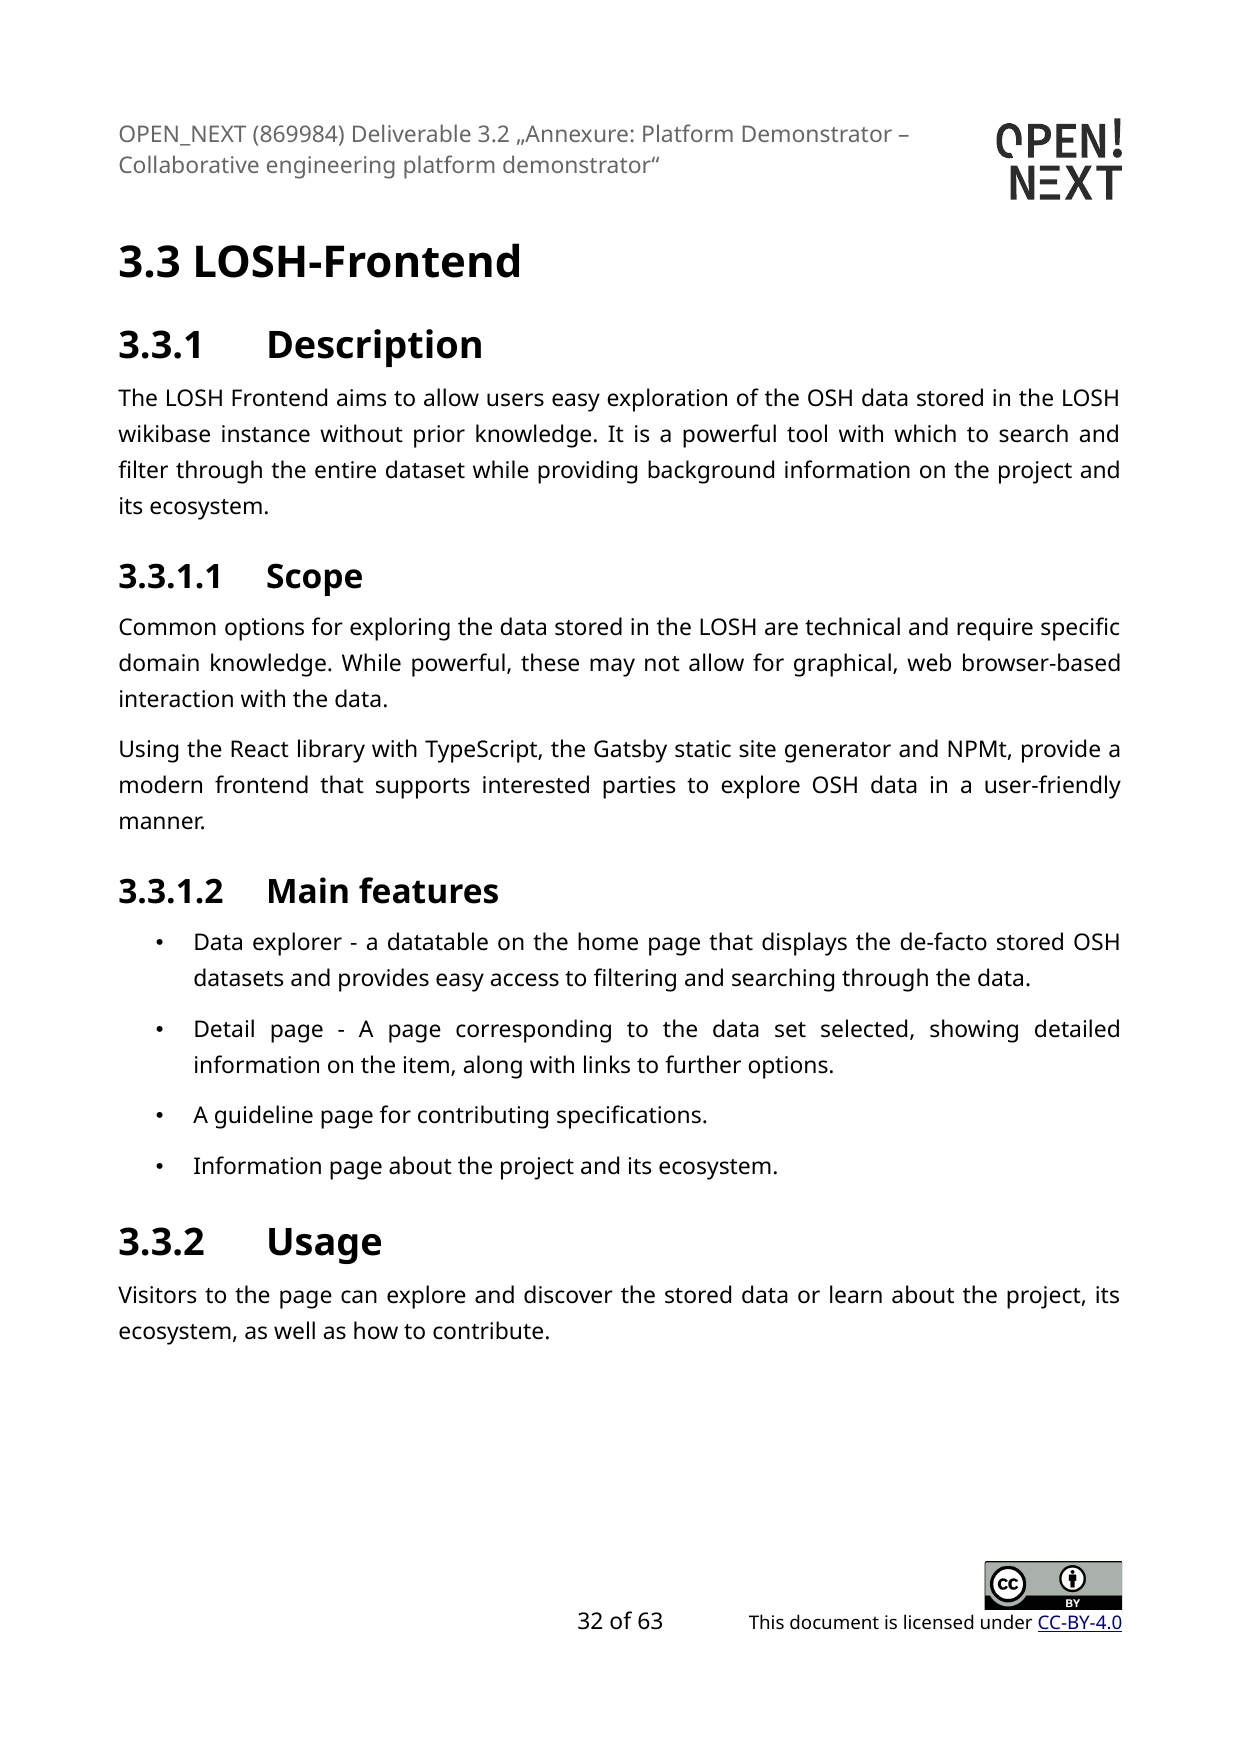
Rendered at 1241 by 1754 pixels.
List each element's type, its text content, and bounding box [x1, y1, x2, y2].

subtitle LOSH-Frontend [118, 231, 1122, 291]
subtitle Usage [118, 1215, 1122, 1267]
list Data explorer - a datatable on the home page that displays the de-facto stored OSH datasets and provides easy access to filtering and searching through the data. [156, 926, 1122, 993]
list A guideline page for contributing specifications. [156, 1099, 1122, 1131]
picture [984, 1561, 1123, 1610]
subtitle Scope [118, 553, 1122, 598]
subtitle Description [118, 318, 1122, 369]
list Detail page - A page corresponding to the data set selected, showing detailed information on the item, along with links to further options. [156, 1013, 1122, 1080]
text Common options for exploring the data stored in the LOSH are technical and require specific domain knowledge. While powerful, these may not allow for graphical, web browser-based interaction with the data. [118, 611, 1122, 714]
text Using the React library with TypeScript, the Gatsby static site generator and NPMt, provide a modern frontend that supports interested parties to explore OSH data in a user-friendly manner. [118, 733, 1122, 836]
text Visitors to the page can explore and discover the stored data or learn about the project, its ecosystem, as well as how to contribute. [118, 1279, 1122, 1346]
subtitle Main features [118, 868, 1122, 914]
list Information page about the project and its ecosystem. [156, 1150, 1122, 1181]
text The LOSH Frontend aims to allow users easy exploration of the OSH data stored in the LOSH wikibase instance without prior knowledge. It is a powerful tool with which to search and filter through the entire dataset while providing background information on the project and its ecosystem. [118, 382, 1122, 521]
